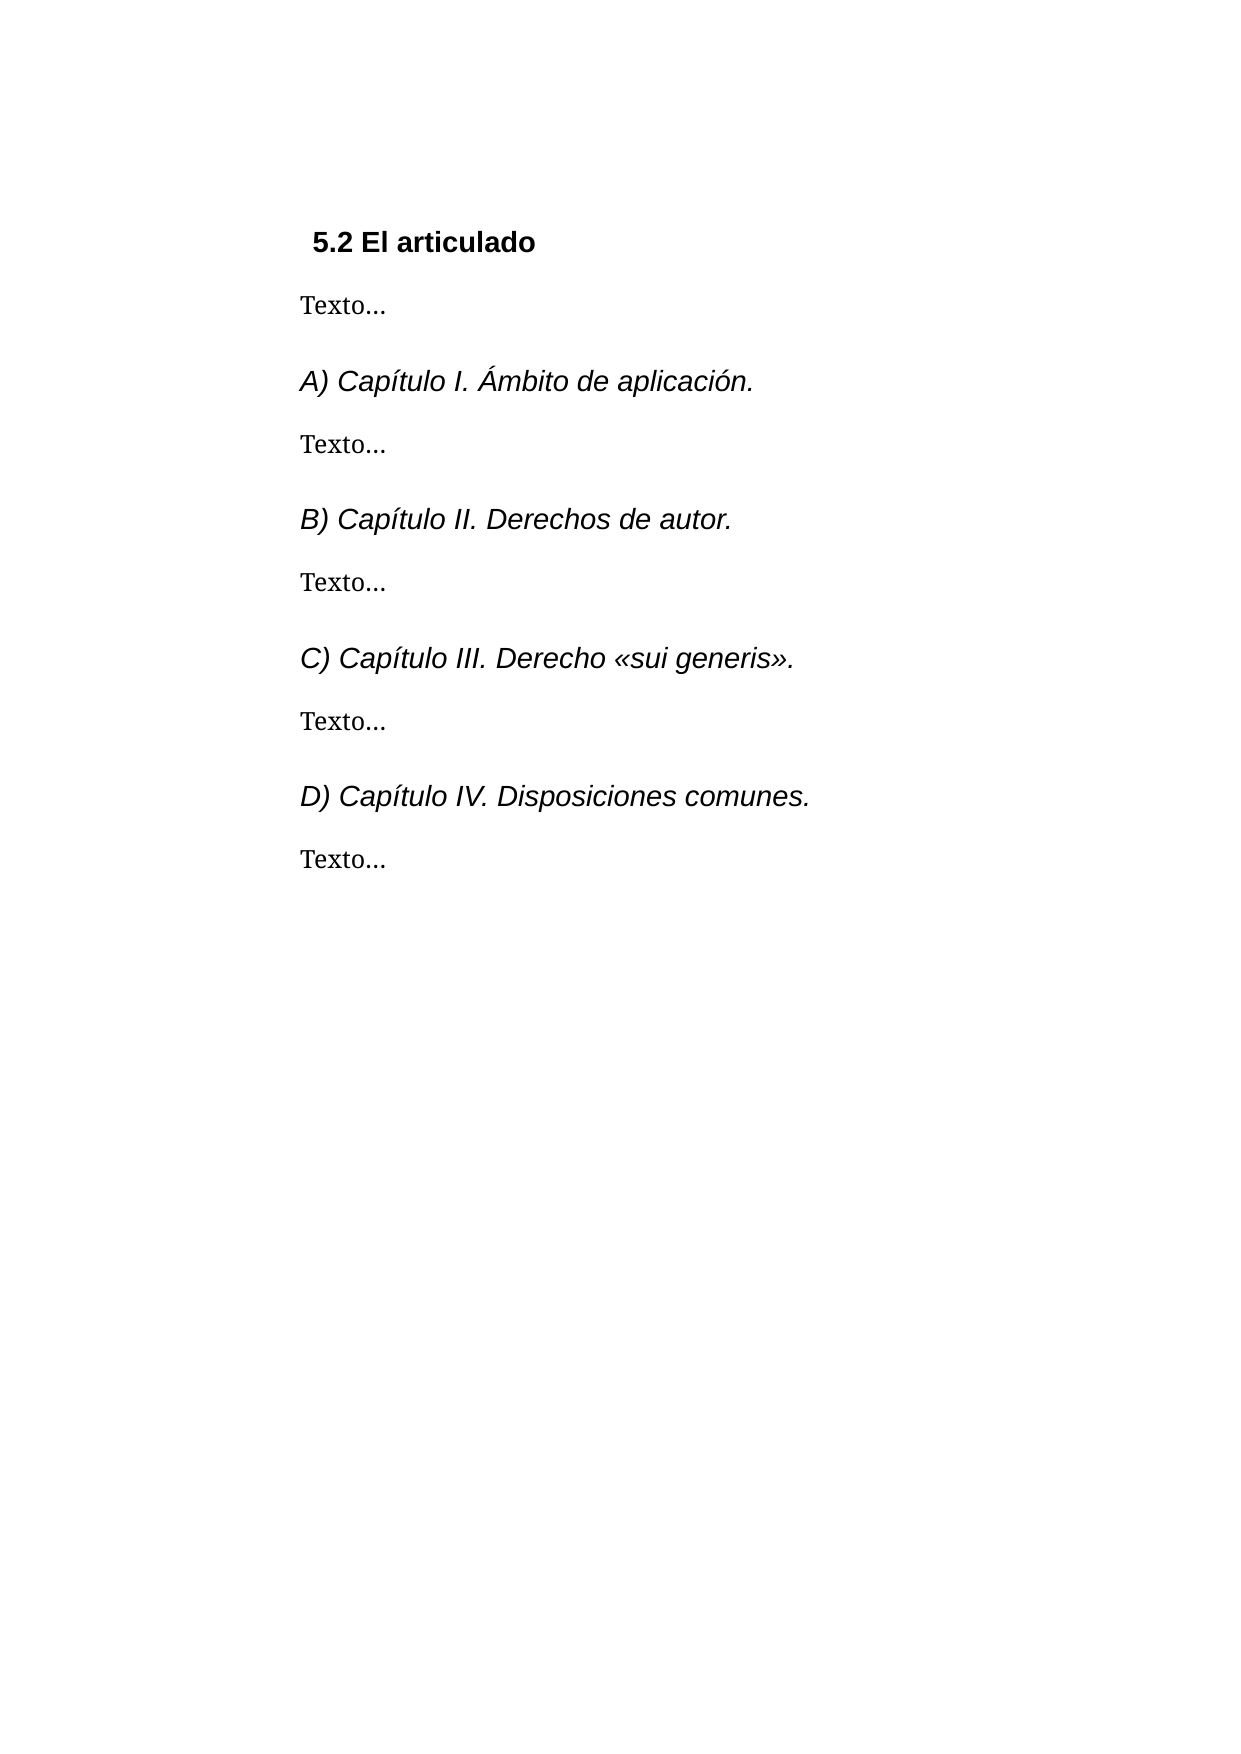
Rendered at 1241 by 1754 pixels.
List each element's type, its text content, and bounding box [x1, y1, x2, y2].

text Texto… [225, 703, 1015, 737]
text Texto… [225, 288, 1015, 322]
text Texto… [225, 565, 1015, 599]
text 5.2 El articulado [225, 225, 1015, 258]
text Texto… [225, 426, 1015, 460]
text B) Capítulo II. Derechos de autor. [225, 502, 1015, 536]
text Texto… [225, 842, 1015, 876]
text C) Capítulo III. Derecho «sui generis». [225, 641, 1015, 674]
text A) Capítulo I. Ámbito de aplicación. [225, 363, 1015, 397]
text D) Capítulo IV. Disposiciones comunes. [225, 779, 1015, 813]
